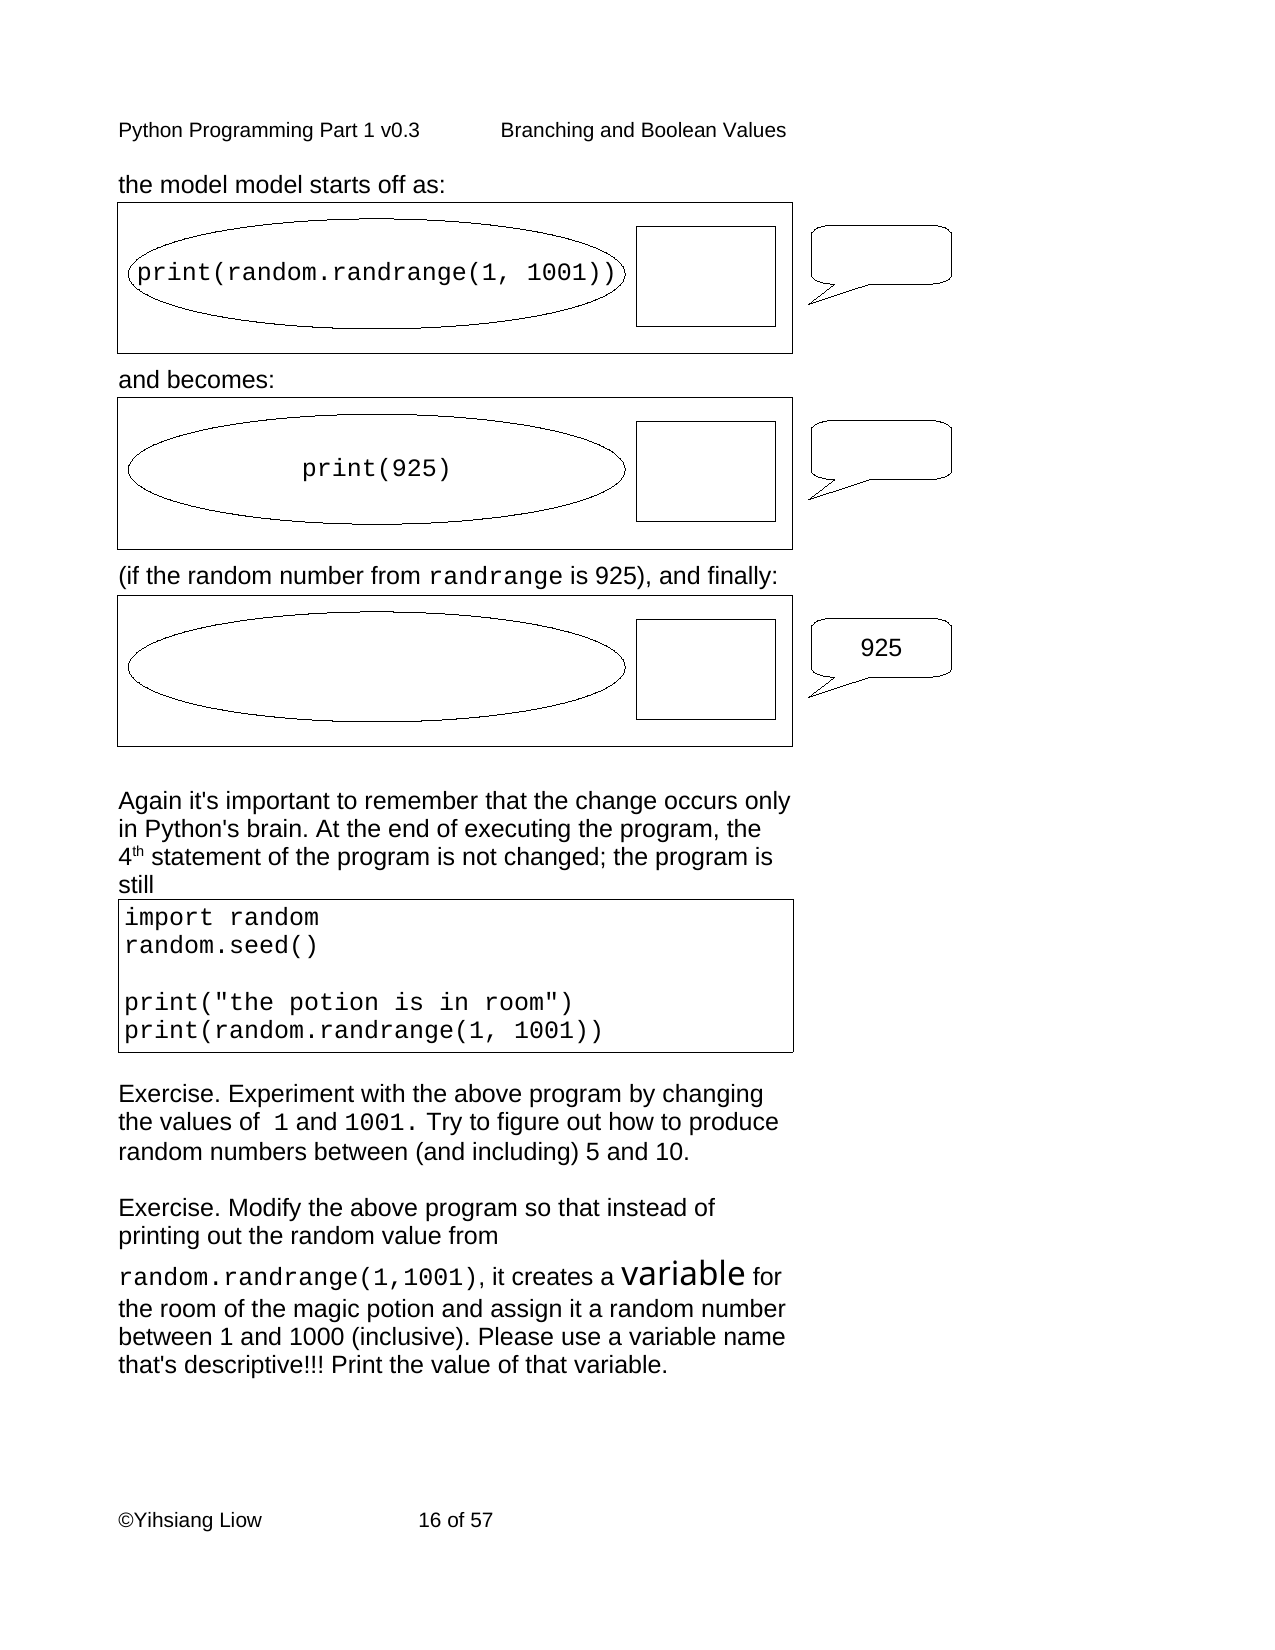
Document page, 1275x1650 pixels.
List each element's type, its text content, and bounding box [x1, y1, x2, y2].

text Exercise. Experiment with the above program by changing the values of 1 and 1001. Try to figure out how to produce random numbers between (and including) 5 and 10. [118, 1080, 793, 1166]
text (if the random number from randrange is 925), and finally: [118, 562, 793, 592]
text Exercise. Modify the above program so that instead of printing out the random value from random.randrange(1,1001), it creates a variable for the room of the magic potion and assign it a random number between 1 and 1000 (inclusive). Please use a variable name that's descriptive!!! Print the value of that variable. [118, 1194, 793, 1379]
text the model model starts off as: [118, 171, 793, 199]
text and becomes: [118, 366, 793, 394]
text Again it's important to remember that the change occurs only in Python's brain. At the end of executing the program, the 4th statement of the program is not changed; the program is still [118, 787, 793, 899]
table_header import random random.seed() print("the potion is in room") print(random.randrange(1, 1001)) [119, 900, 793, 1052]
